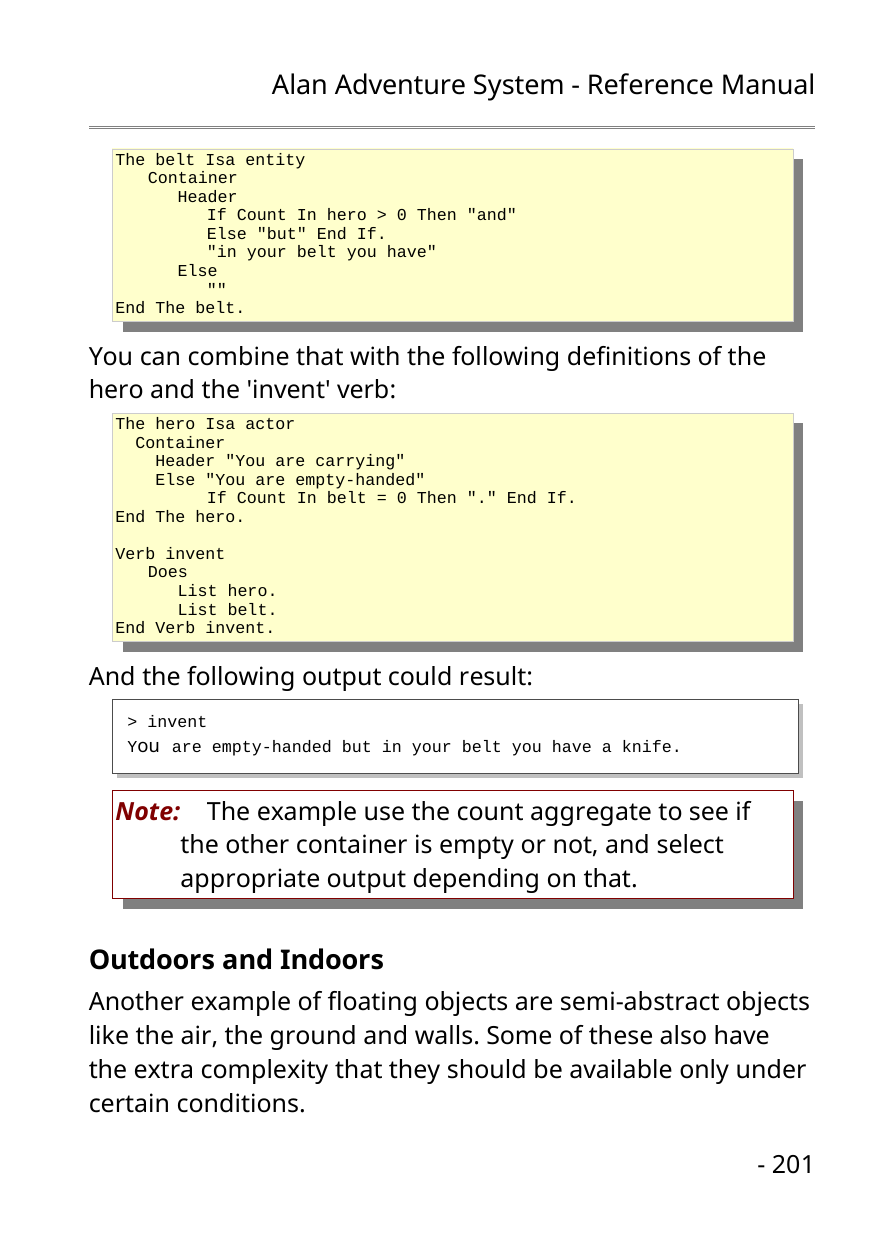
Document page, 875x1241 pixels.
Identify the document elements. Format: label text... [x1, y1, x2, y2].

text List belt. [113, 598, 793, 617]
text End Verb invent. [113, 617, 793, 641]
text End The belt. [113, 297, 793, 321]
text Header "You are carrying" [113, 450, 793, 468]
text The hero Isa actor [113, 414, 793, 431]
text List hero. [113, 580, 793, 598]
text And the following output could result: [88, 658, 815, 692]
text Container [113, 431, 793, 450]
text The belt Isa entity Container Header If Count In hero > 0 Then "and" Else "but" End If. "in your belt you have" Else "" [113, 150, 793, 297]
text Does [113, 561, 793, 580]
subtitle Outdoors and Indoors [88, 940, 815, 977]
text Else "You are empty-handed" If Count In belt = 0 Then "." End If. [113, 468, 793, 506]
text Verb invent [113, 543, 793, 561]
list The example use the count aggregate to see if the other container is empty or not, and select appropriate output depending on that. [113, 791, 793, 898]
text > invent You are empty-handed but in your belt you have a knife. [113, 700, 798, 773]
text Another example of floating objects are semi-abstract objects like the air, the ground and walls. Some of these also have the extra complexity that they should be available only under certain conditions. [88, 984, 815, 1120]
text End The hero. [113, 506, 793, 543]
text You can combine that with the following definitions of the hero and the 'invent' verb: [88, 338, 815, 406]
